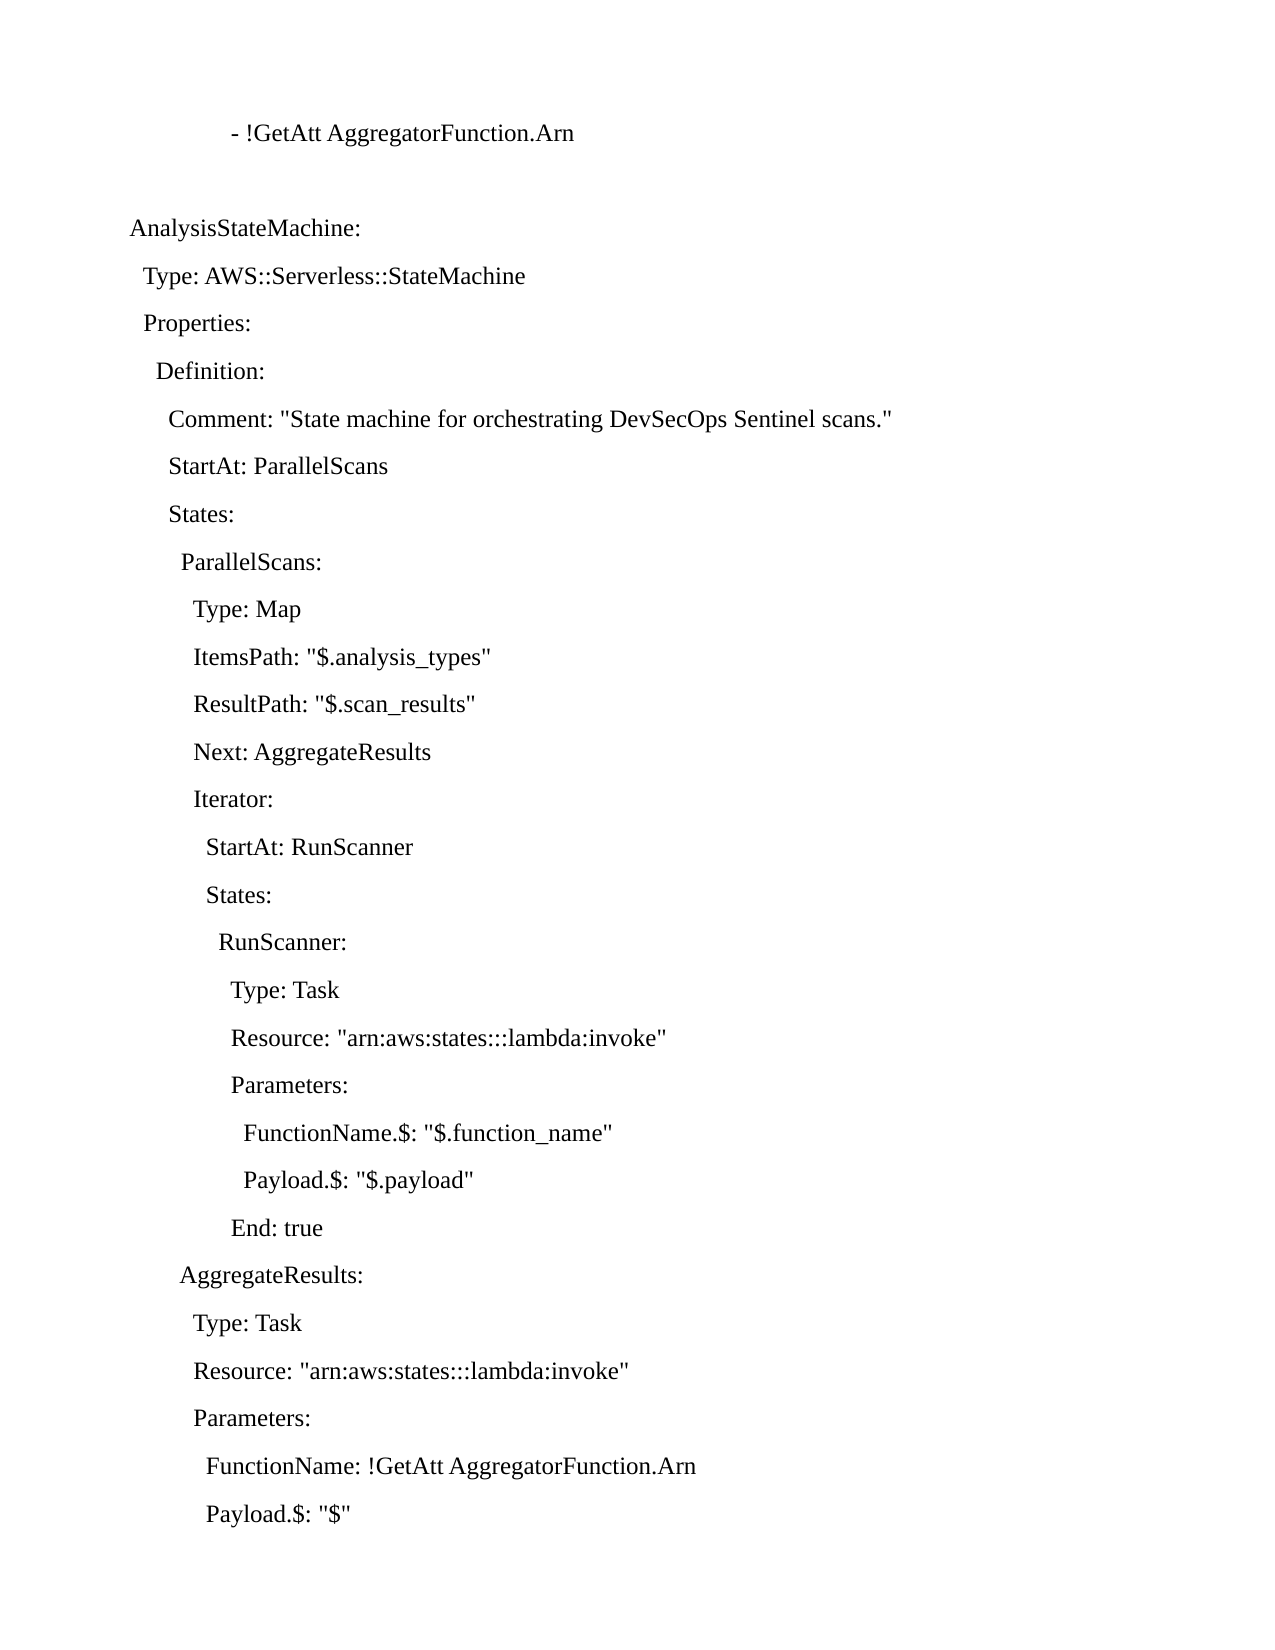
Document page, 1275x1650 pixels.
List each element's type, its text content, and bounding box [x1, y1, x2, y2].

text Payload.$: "$" [118, 1499, 1157, 1527]
text Type: AWS::Serverless::StateMachine [118, 261, 1157, 290]
text FunctionName.$: "$.function_name" [118, 1118, 1157, 1147]
text ParallelScans: [118, 547, 1157, 575]
text - !GetAtt AggregatorFunction.Arn [118, 118, 1157, 147]
text Type: Task [118, 975, 1157, 1004]
text States: [118, 880, 1157, 908]
text RunScanner: [118, 927, 1157, 956]
text FunctionName: !GetAtt AggregatorFunction.Arn [118, 1451, 1157, 1480]
text Parameters: [118, 1070, 1157, 1099]
text StartAt: RunScanner [118, 832, 1157, 861]
text Type: Map [118, 594, 1157, 623]
text Iterator: [118, 784, 1157, 813]
text ItemsPath: "$.analysis_types" [118, 642, 1157, 671]
text Resource: "arn:aws:states:::lambda:invoke" [118, 1023, 1157, 1051]
text ResultPath: "$.scan_results" [118, 689, 1157, 718]
text StartAt: ParallelScans [118, 451, 1157, 480]
text Resource: "arn:aws:states:::lambda:invoke" [118, 1356, 1157, 1384]
text AnalysisStateMachine: [118, 213, 1157, 242]
text Type: Task [118, 1308, 1157, 1337]
text States: [118, 499, 1157, 528]
text Payload.$: "$.payload" [118, 1165, 1157, 1194]
text Next: AggregateResults [118, 737, 1157, 766]
text Comment: "State machine for orchestrating DevSecOps Sentinel scans." [118, 404, 1157, 432]
text AggregateResults: [118, 1261, 1157, 1289]
text Definition: [118, 356, 1157, 385]
text Parameters: [118, 1403, 1157, 1432]
text Properties: [118, 308, 1157, 337]
text End: true [118, 1213, 1157, 1242]
